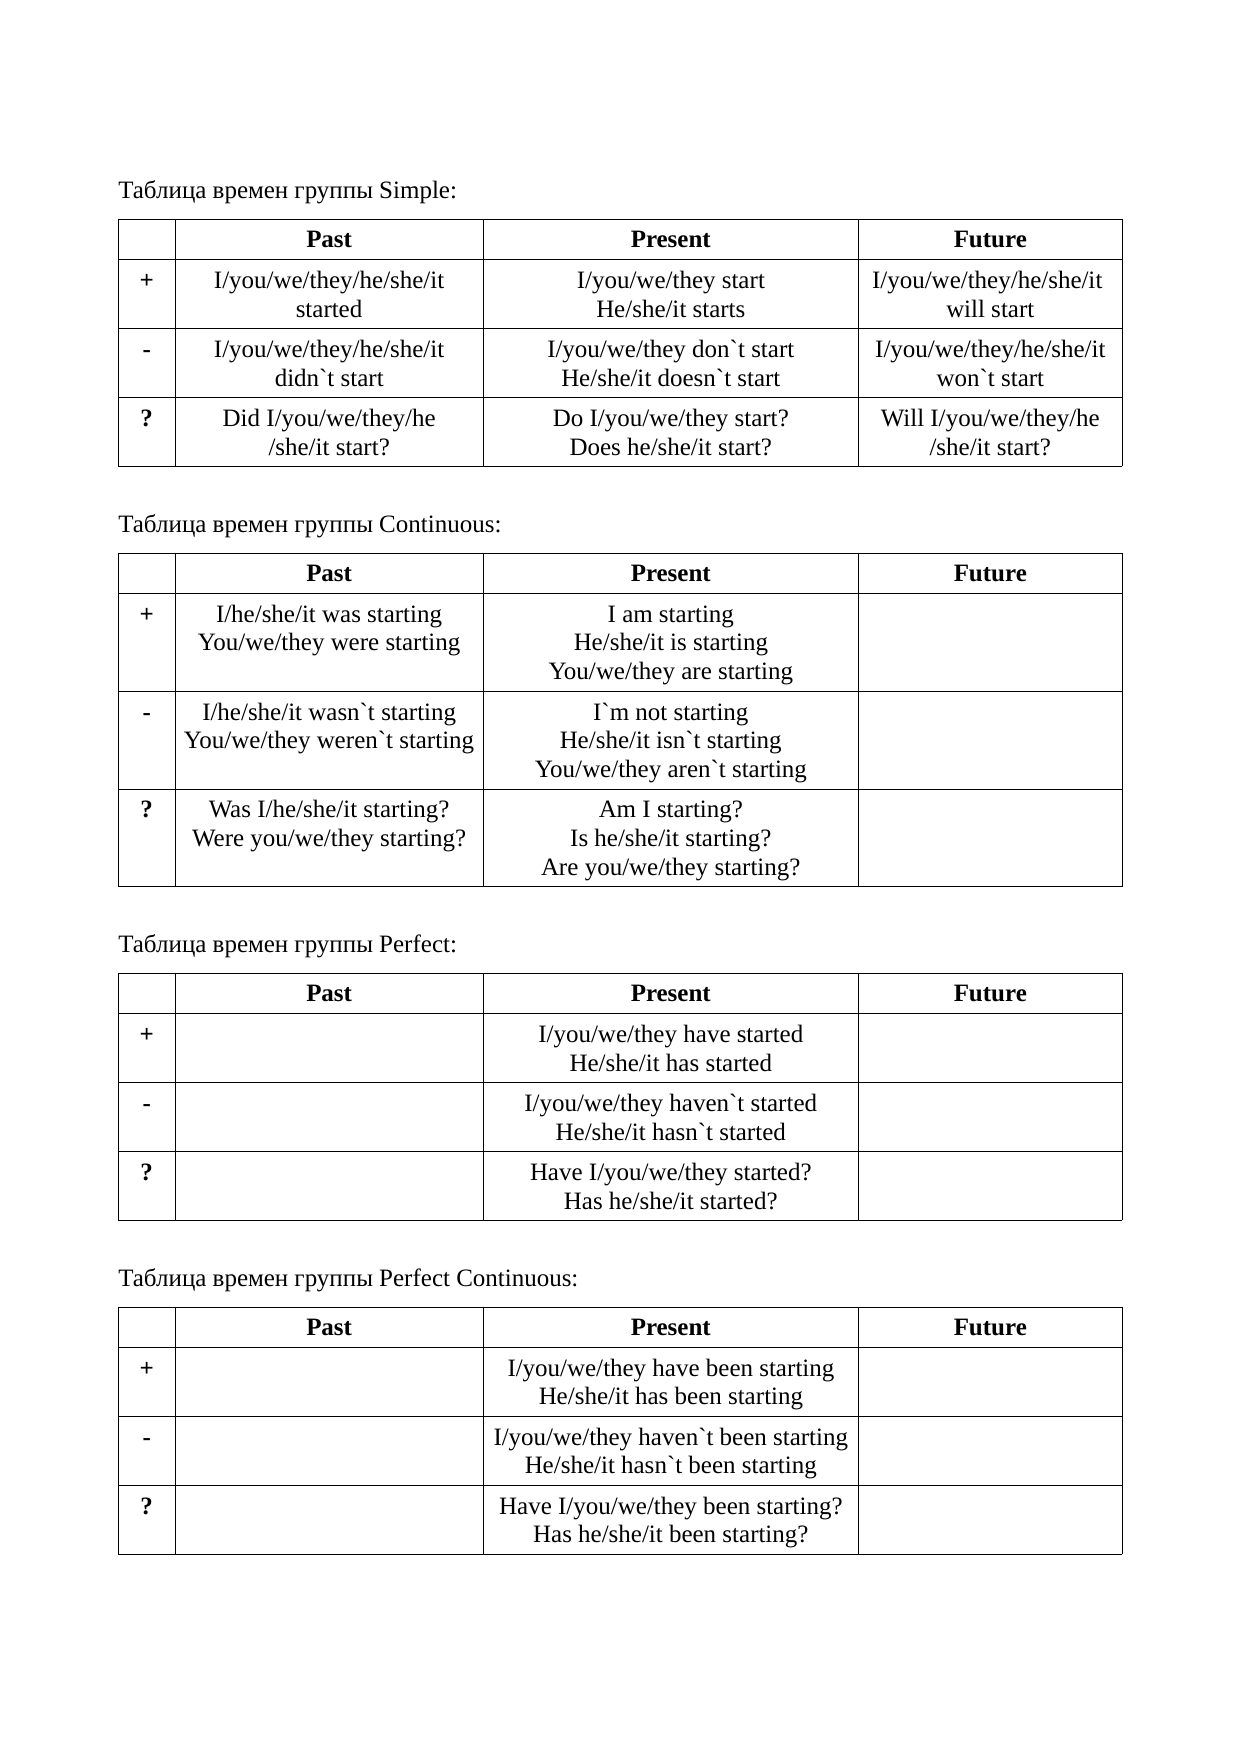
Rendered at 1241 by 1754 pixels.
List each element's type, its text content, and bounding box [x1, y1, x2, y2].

table_cell I/you/we/they haven`t been starting He/she/it hasn`t been starting [484, 1417, 858, 1485]
table_cell - [119, 692, 175, 788]
table_cell [859, 692, 1122, 788]
table_cell I/you/we/they/he/she/it will start [859, 260, 1122, 328]
table_cell [176, 1152, 483, 1220]
text Таблица времен группы Perfect: [118, 929, 1122, 958]
table_cell I/you/we/they/he/she/it started [176, 260, 483, 328]
table_header Future [859, 554, 1122, 593]
table_cell [176, 1083, 483, 1151]
table_cell - [119, 1083, 175, 1151]
table_cell [859, 1486, 1122, 1554]
table_header Future [859, 974, 1122, 1013]
table_cell [859, 1417, 1122, 1485]
table_cell Was I/he/she/it starting? Were you/we/they starting? [176, 790, 483, 886]
table_header Present [484, 974, 858, 1013]
table_header [119, 1308, 175, 1347]
table_cell [859, 1152, 1122, 1220]
table_cell + [119, 1014, 175, 1082]
table_header Past [176, 974, 483, 1013]
table_header Present [484, 1308, 858, 1347]
table_cell Did I/you/we/they/he /she/it start? [176, 398, 483, 466]
table_header Future [859, 1308, 1122, 1347]
table_cell Will I/you/we/they/he /she/it start? [859, 398, 1122, 466]
table_cell [176, 1348, 483, 1416]
table_cell - [119, 329, 175, 397]
table_header Past [176, 1308, 483, 1347]
table_cell ? [119, 1152, 175, 1220]
table_cell I/you/we/they don`t start He/she/it doesn`t start [484, 329, 858, 397]
table_cell [176, 1417, 483, 1485]
table_cell I/he/she/it wasn`t starting You/we/they weren`t starting [176, 692, 483, 788]
table_header [119, 974, 175, 1013]
table_cell I/you/we/they start He/she/it starts [484, 260, 858, 328]
table_cell + [119, 260, 175, 328]
table_cell + [119, 1348, 175, 1416]
table_cell I/you/we/they have been starting He/she/it has been starting [484, 1348, 858, 1416]
table_cell [859, 1348, 1122, 1416]
table_header Past [176, 554, 483, 593]
table_cell ? [119, 790, 175, 886]
table_cell [859, 790, 1122, 886]
table_cell Am I starting? Is he/she/it starting? Are you/we/they starting? [484, 790, 858, 886]
table_cell I/you/we/they/he/she/it didn`t start [176, 329, 483, 397]
text Таблица времен группы Perfect Continuous: [118, 1263, 1122, 1292]
table_cell Have I/you/we/they been starting? Has he/she/it been starting? [484, 1486, 858, 1554]
table_header Present [484, 554, 858, 593]
table_cell [859, 1014, 1122, 1082]
table_cell [859, 594, 1122, 691]
table_cell [176, 1014, 483, 1082]
table_cell [859, 1083, 1122, 1151]
table_cell ? [119, 398, 175, 466]
table_header [119, 220, 175, 259]
table_header Past [176, 220, 483, 259]
text Таблица времен группы Simple: [118, 176, 1122, 204]
table_cell I/you/we/they/he/she/it won`t start [859, 329, 1122, 397]
table_cell I`m not starting He/she/it isn`t starting You/we/they aren`t starting [484, 692, 858, 788]
text Таблица времен группы Continuous: [118, 509, 1122, 538]
table_cell I/he/she/it was starting You/we/they were starting [176, 594, 483, 691]
table_cell I am starting He/she/it is starting You/we/they are starting [484, 594, 858, 691]
table_cell Have I/you/we/they started? Has he/she/it started? [484, 1152, 858, 1220]
table_header [119, 554, 175, 593]
table_cell - [119, 1417, 175, 1485]
table_cell + [119, 594, 175, 691]
table_header Future [859, 220, 1122, 259]
table_header Present [484, 220, 858, 259]
table_cell ? [119, 1486, 175, 1554]
table_cell [176, 1486, 483, 1554]
table_cell I/you/we/they haven`t started He/she/it hasn`t started [484, 1083, 858, 1151]
table_cell I/you/we/they have started He/she/it has started [484, 1014, 858, 1082]
table_cell Do I/you/we/they start? Does he/she/it start? [484, 398, 858, 466]
